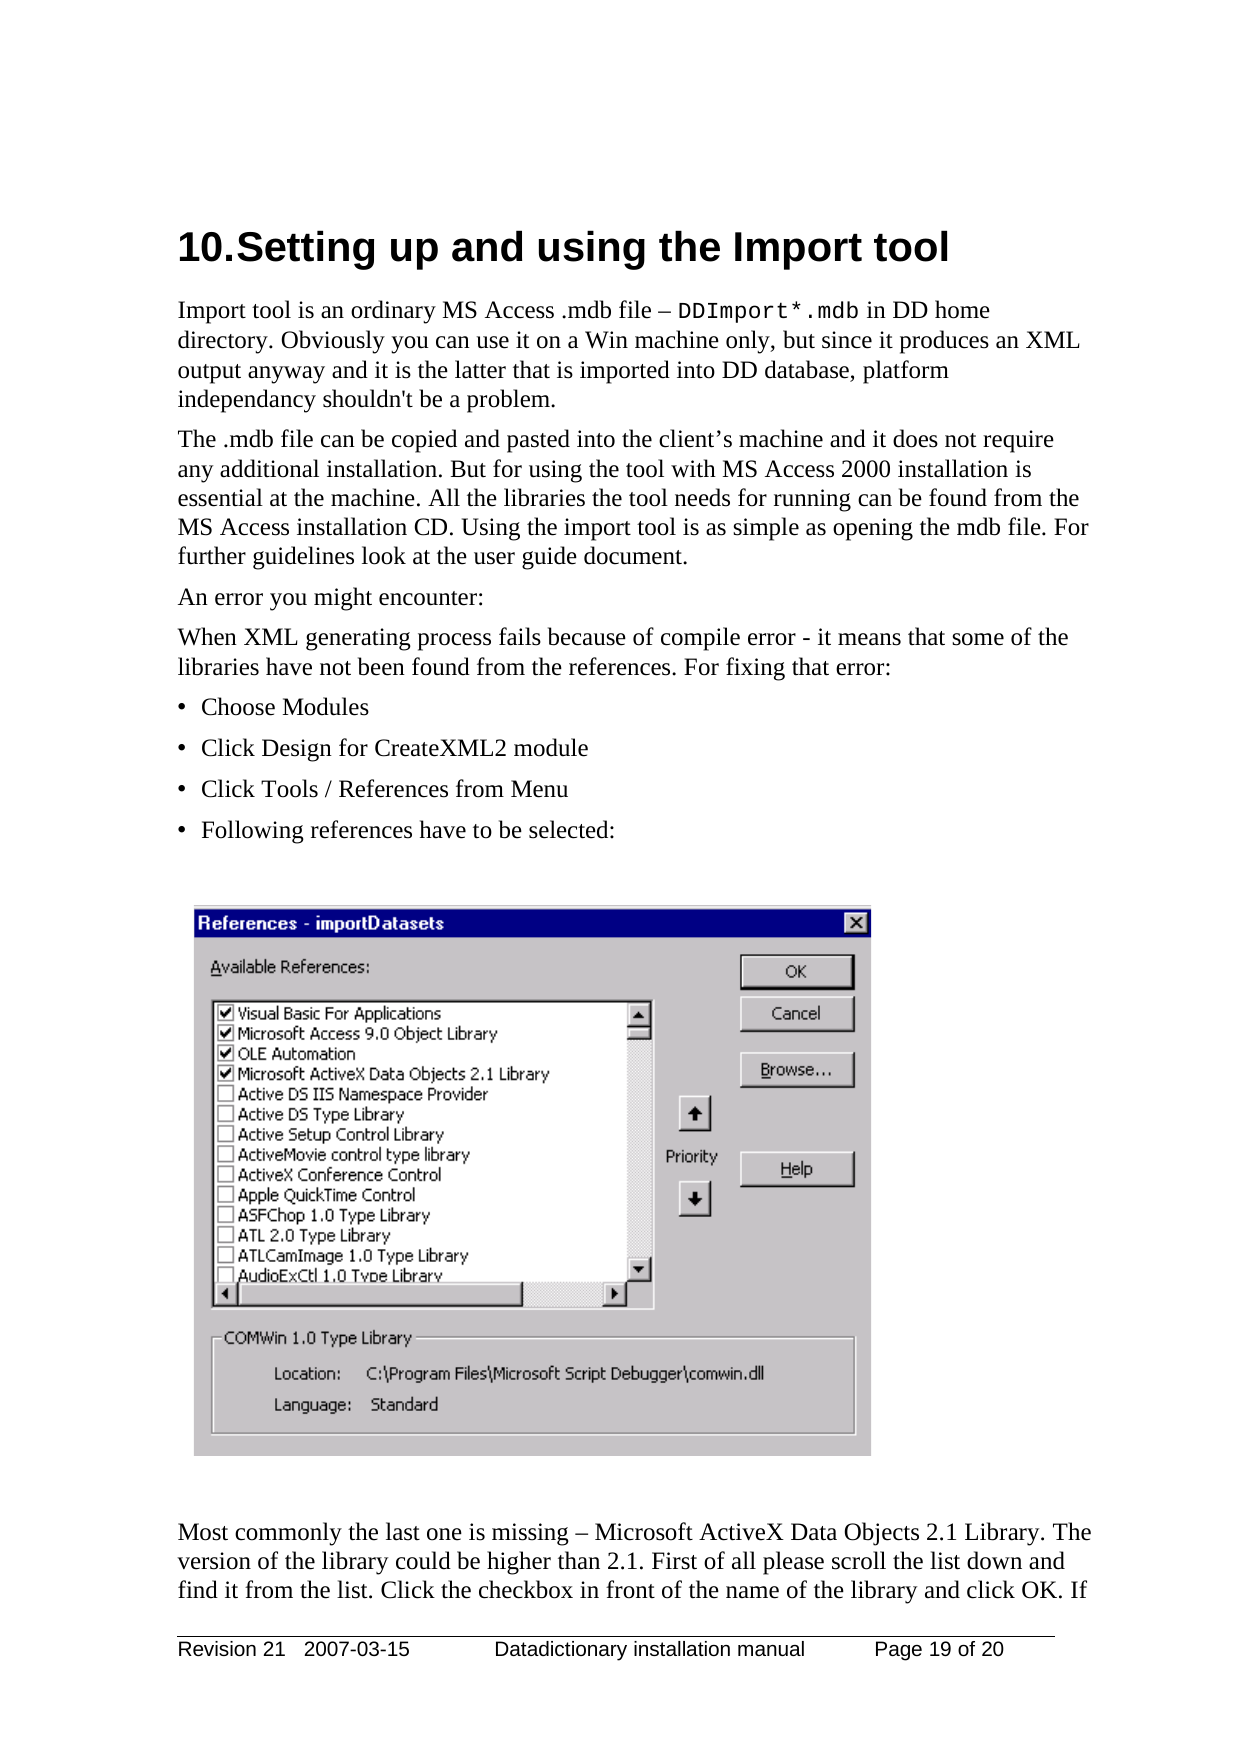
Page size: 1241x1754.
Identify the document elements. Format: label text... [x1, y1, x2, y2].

text An error you might encounter: [177, 581, 1092, 611]
text When XML generating process fails because of compile error - it means that some of the libraries have not been found from the references. For fixing that error: [177, 622, 1092, 680]
list Click Tools / References from Menu [177, 774, 1092, 803]
list Following references have to be selected: [177, 815, 1092, 844]
list Choose Modules [177, 692, 1092, 721]
text Most commonly the last one is missing – Microsoft ActiveX Data Objects 2.1 Library. The version of the library could be higher than 2.1. First of all please scroll the list down and find it from the list. Click the checkbox in front of the name of the library and click OK. If [177, 1517, 1092, 1604]
subtitle Setting up and using the Import tool [177, 222, 1092, 270]
picture [193, 905, 872, 1456]
list Click Design for CreateXML2 module [177, 733, 1092, 762]
text Import tool is an ordinary MS Access .mdb file – DDImport*.mdb in DD home directory. Obviously you can use it on a Win machine only, but since it produces an XML output anyway and it is the latter that is imported into DD database, platform independancy shouldn't be a problem. [177, 295, 1092, 413]
text The .mdb file can be copied and pasted into the client’s machine and it does not require any additional installation. But for using the tool with MS Access 2000 installation is essential at the machine. All the libraries the tool needs for running can be found from the MS Access installation CD. Using the import tool is as simple as opening the mdb file. For further guidelines look at the user guide document. [177, 424, 1092, 570]
